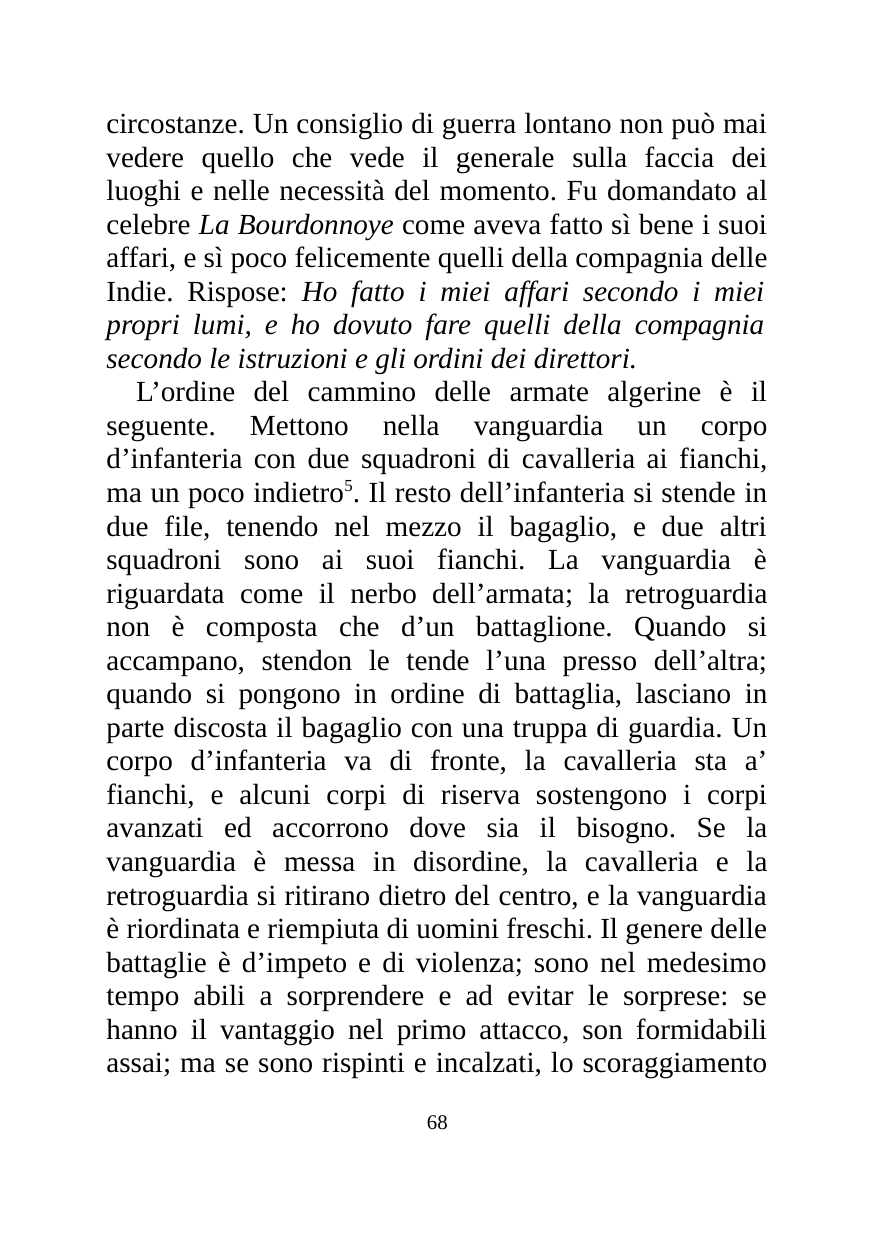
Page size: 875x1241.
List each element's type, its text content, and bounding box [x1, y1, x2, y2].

text circostanze. Un consiglio di guerra lontano non può mai vedere quello che vede il generale sulla faccia dei luoghi e nelle necessità del momento. Fu domandato al celebre La Bourdonnoye come aveva fatto sì bene i suoi affari, e sì poco felicemente quelli della compagnia delle Indie. Rispose: Ho fatto i miei affari secondo i miei propri lumi, e ho dovuto fare quelli della compagnia secondo le istruzioni e gli ordini dei direttori. [106, 106, 768, 374]
text L’ordine del cammino delle armate algerine è il seguente. Mettono nella vanguardia un corpo d’infanteria con due squadroni di cavalleria ai fianchi, ma un poco indietro. Il resto dell’infanteria si stende in due file, tenendo nel mezzo il bagaglio, e due altri squadroni sono ai suoi fianchi. La vanguardia è riguardata come il nerbo dell’armata; la retroguardia non è composta che d’un battaglione. Quando si accampano, stendon le tende l’una presso dell’altra; quando si pongono in ordine di battaglia, lasciano in parte discosta il bagaglio con una truppa di guardia. Un corpo d’infanteria va di fronte, la cavalleria sta a’ fianchi, e alcuni corpi di riserva sostengono i corpi avanzati ed accorrono dove sia il bisogno. Se la vanguardia è messa in disordine, la cavalleria e la retroguardia si ritirano dietro del centro, e la vanguardia è riordinata e riempiuta di uomini freschi. Il genere delle battaglie è d’impeto e di violenza; sono nel medesimo tempo abili a sorprendere e ad evitar le sorprese: se hanno il vantaggio nel primo attacco, son formidabili assai; ma se sono rispinti e incalzati, lo scoraggiamento [106, 374, 768, 1079]
